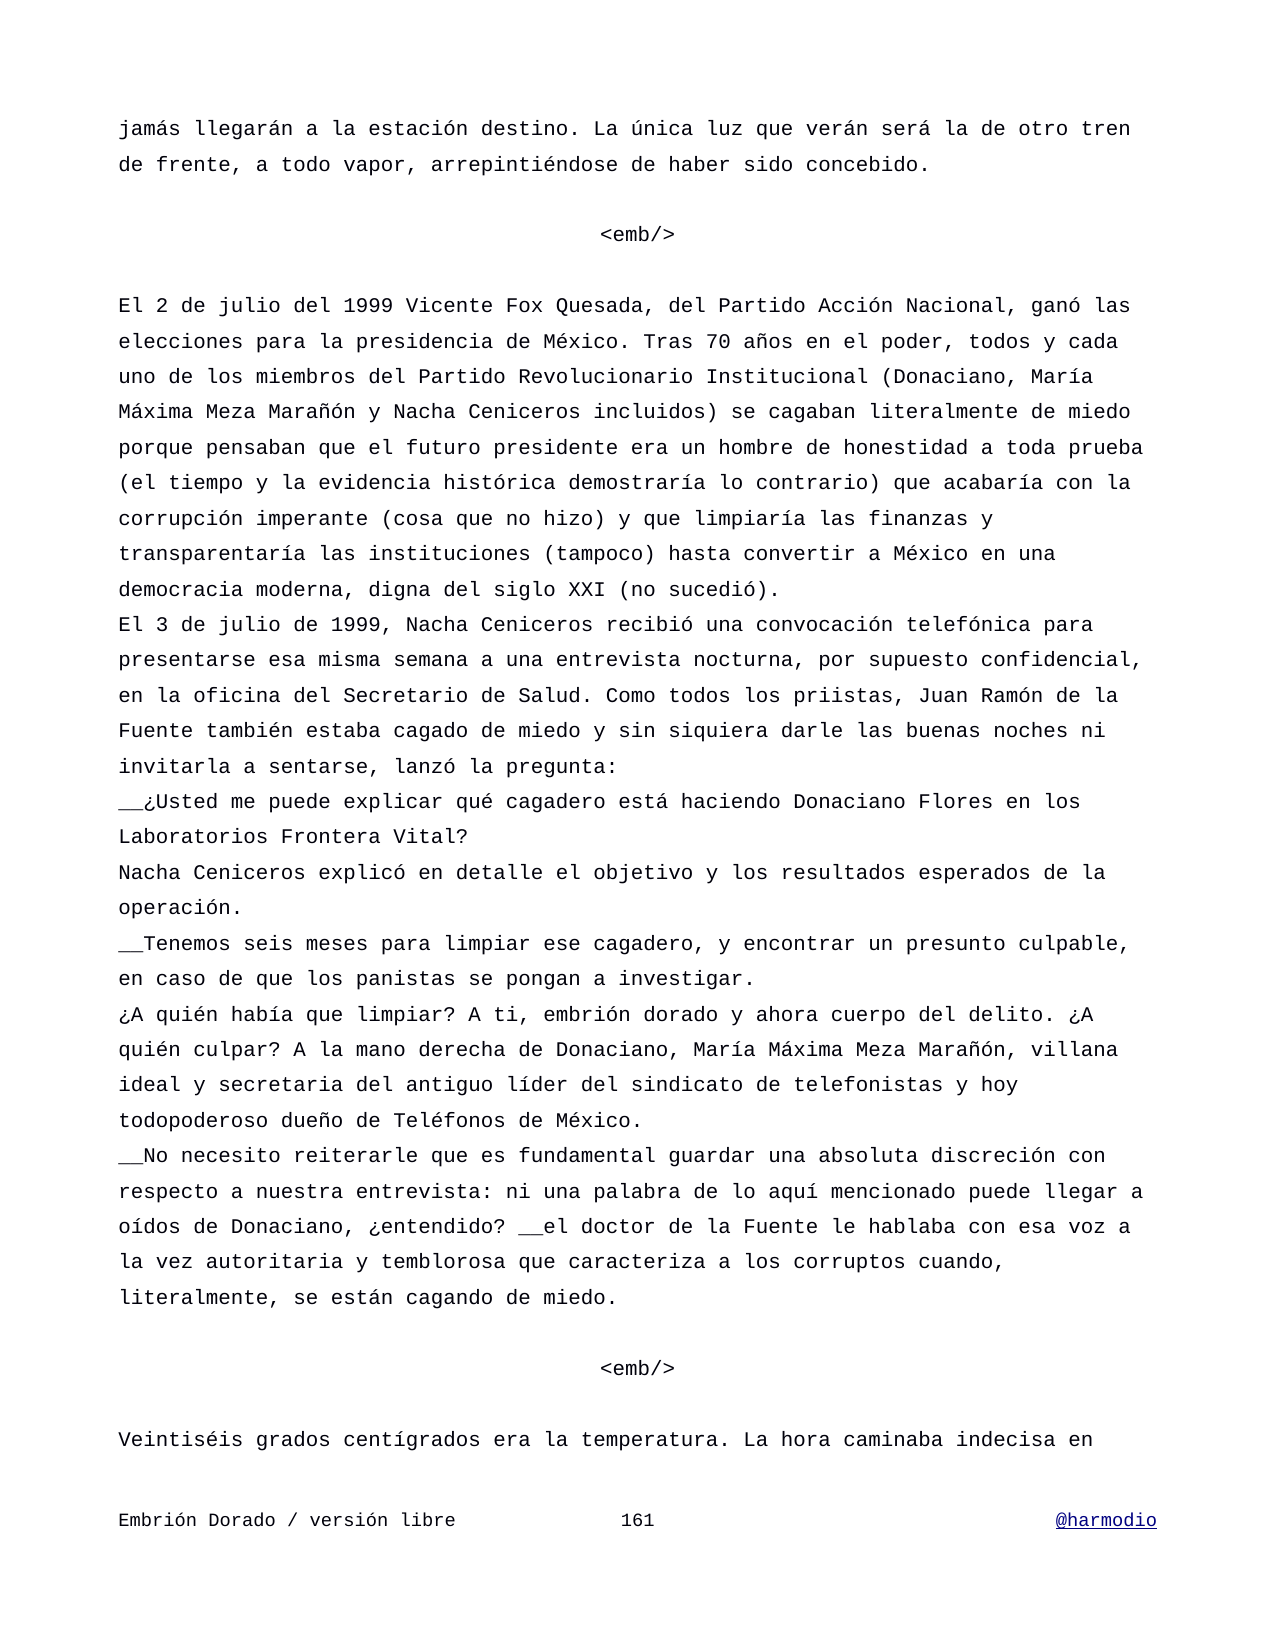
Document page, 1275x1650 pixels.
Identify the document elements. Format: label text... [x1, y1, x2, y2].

text __No necesito reiterarle que es fundamental guardar una absoluta discreción con respecto a nuestra entrevista: ni una palabra de lo aquí mencionado puede llegar a oídos de Donaciano, ¿entendido? __el doctor de la Fuente le hablaba con esa voz a la vez autoritaria y temblorosa que caracteriza a los corruptos cuando, literalmente, se están cagando de miedo. [118, 1145, 1157, 1311]
text El 3 de julio de 1999, Nacha Ceniceros recibió una convocación telefónica para presentarse esa misma semana a una entrevista nocturna, por supuesto confidencial, en la oficina del Secretario de Salud. Como todos los priistas, Juan Ramón de la Fuente también estaba cagado de miedo y sin siquiera darle las buenas noches ni invitarla a sentarse, lanzó la pregunta: [118, 614, 1157, 779]
text __Tenemos seis meses para limpiar ese cagadero, y encontrar un presunto culpable, en caso de que los panistas se pongan a investigar. [118, 933, 1157, 992]
text __¿Usted me puede explicar qué cagadero está haciendo Donaciano Flores en los Laboratorios Frontera Vital? [118, 791, 1157, 850]
text Nacha Ceniceros explicó en detalle el objetivo y los resultados esperados de la operación. [118, 862, 1157, 921]
text El 2 de julio del 1999 Vicente Fox Quesada, del Partido Acción Nacional, ganó las elecciones para la presidencia de México. Tras 70 años en el poder, todos y cada uno de los miembros del Partido Revolucionario Institucional (Donaciano, María Máxima Meza Marañón y Nacha Ceniceros incluidos) se cagaban literalmente de miedo porque pensaban que el futuro presidente era un hombre de honestidad a toda prueba (el tiempo y la evidencia histórica demostraría lo contrario) que acabaría con la corrupción imperante (cosa que no hizo) y que limpiaría las finanzas y transparentaría las instituciones (tampoco) hasta convertir a México en una democracia moderna, digna del siglo XXI (no sucedió). [118, 295, 1157, 602]
text ¿A quién había que limpiar? A ti, embrión dorado y ahora cuerpo del delito. ¿A quién culpar? A la mano derecha de Donaciano, María Máxima Meza Marañón, villana ideal y secretaria del antiguo líder del sindicato de telefonistas y hoy todopoderoso dueño de Teléfonos de México. [118, 1003, 1157, 1133]
text jamás llegarán a la estación destino. La única luz que verán será la de otro tren de frente, a todo vapor, arrepintiéndose de haber sido concebido. [118, 118, 1157, 177]
text <emb/> [118, 224, 1157, 248]
text <emb/> [118, 1358, 1157, 1381]
text Veintiséis grados centígrados era la temperatura. La hora caminaba indecisa en [118, 1428, 1157, 1452]
